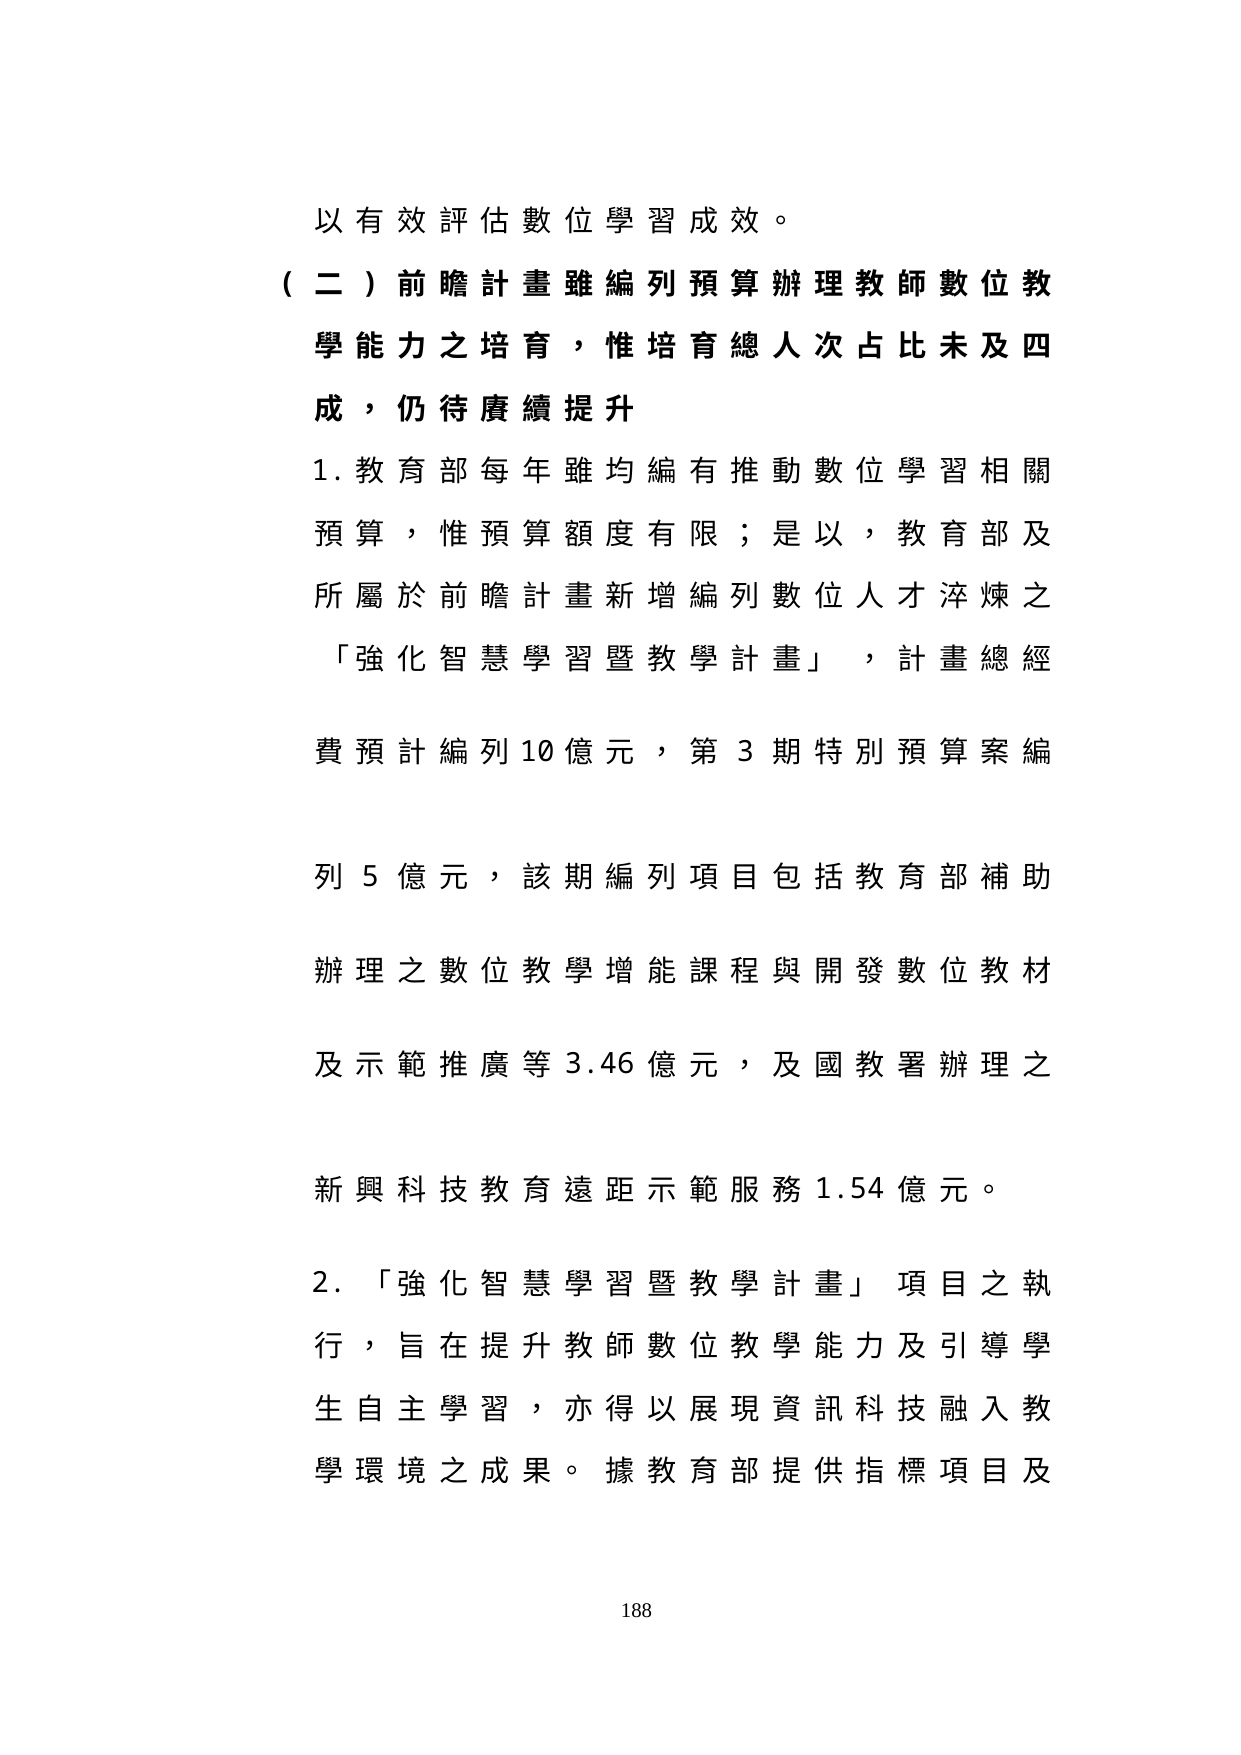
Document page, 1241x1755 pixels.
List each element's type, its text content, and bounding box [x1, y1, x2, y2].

text 2.「強化智慧學習暨教學計畫」項目之執行，旨在提升教師數位教學能力及引導學生自主學習，亦得以展現資訊科技融入教學環境之成果。據教育部提供指標項目及 [271, 1240, 1058, 1490]
text (二)前瞻計畫雖編列預算辦理教師數位教學能力之培育，惟培育總人次占比未及四成，仍待賡續提升 [242, 240, 1058, 427]
text 以有效評估數位學習成效。 [271, 177, 1058, 240]
text 1.教育部每年雖均編有推動數位學習相關預算，惟預算額度有限；是以，教育部及所屬於前瞻計畫新增編列數位人才淬煉之「強化智慧學習暨教學計畫」，計畫總經費預計編列10億元，第3期特別預算案編列5億元，該期編列項目包括教育部補助辦理之數位教學增能課程與開發數位教材及示範推廣等3.46億元，及國教署辦理之新興科技教育遠距示範服務1.54億元。 [271, 427, 1058, 1240]
